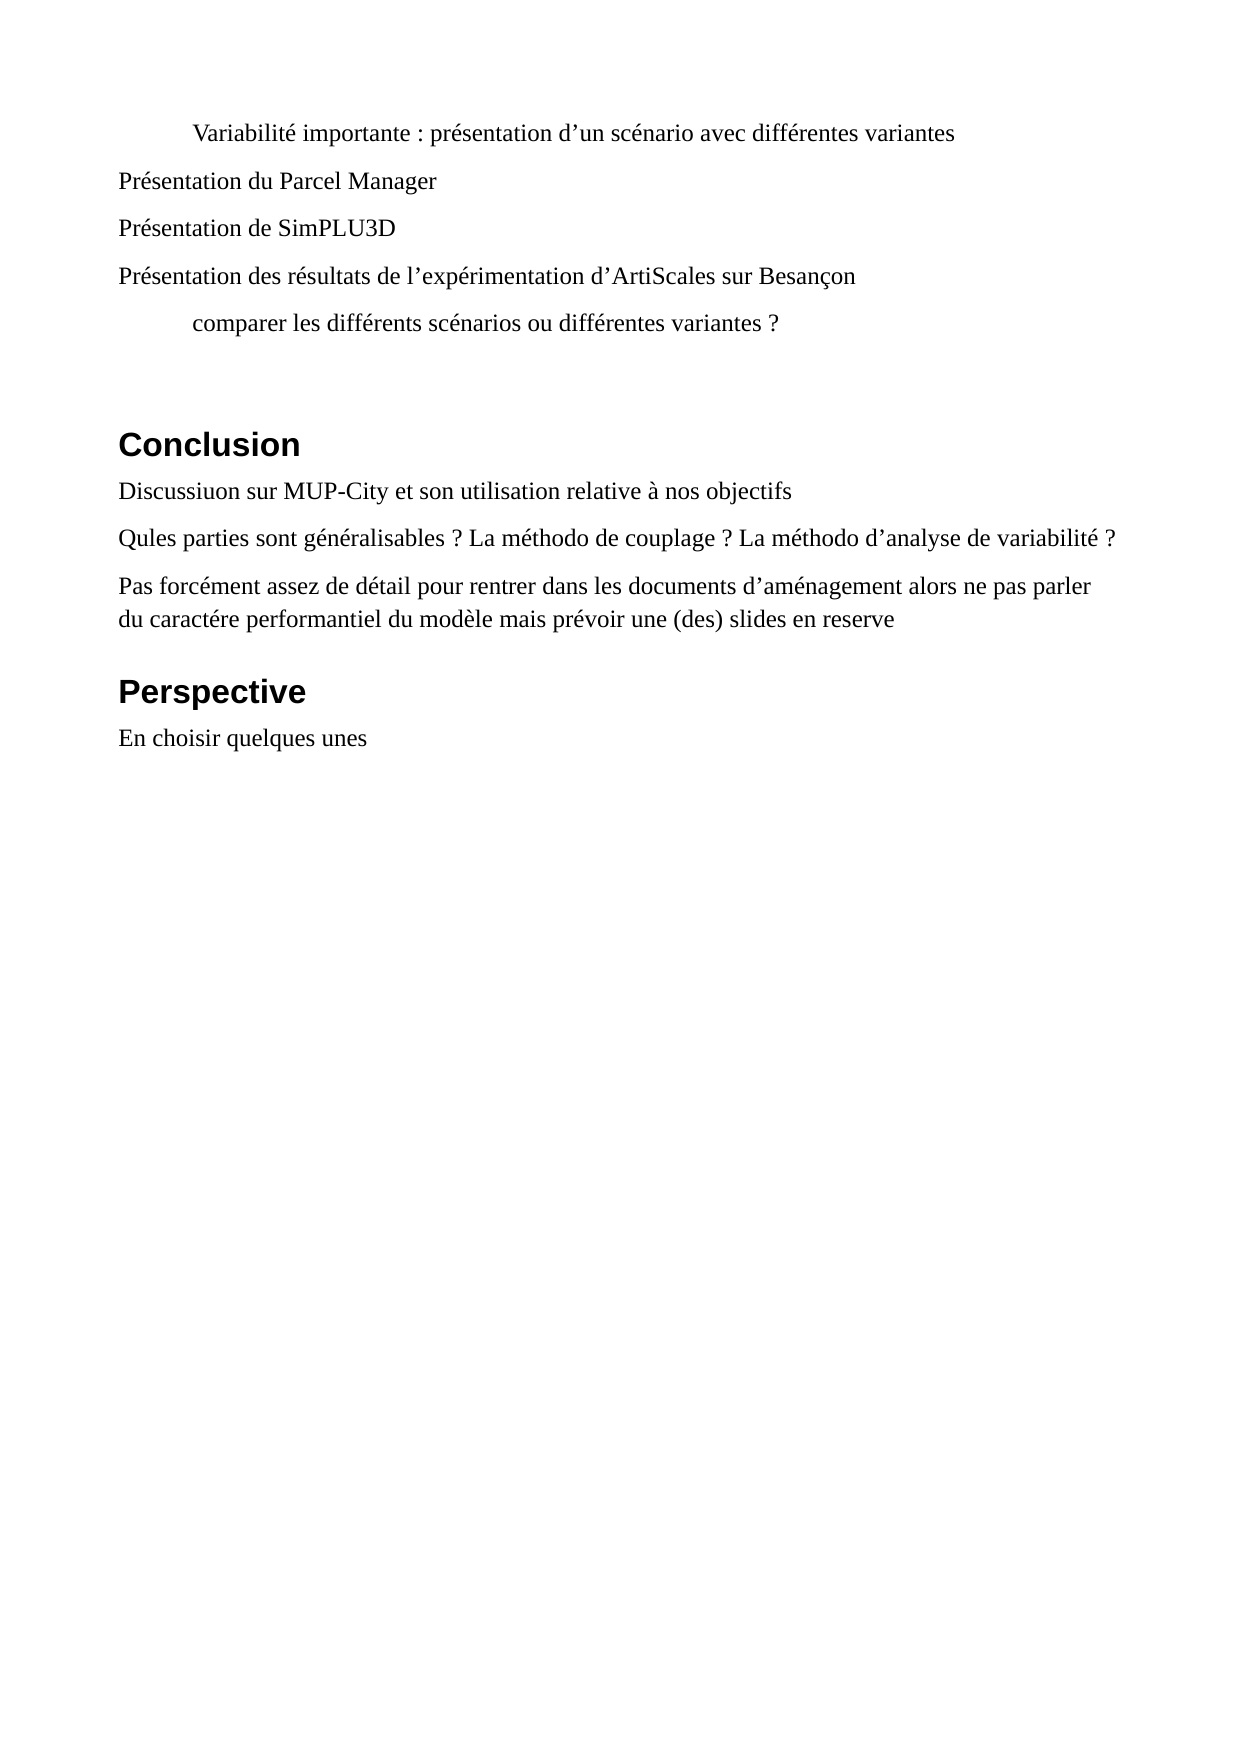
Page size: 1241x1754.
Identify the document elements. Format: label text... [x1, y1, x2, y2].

text Présentation du Parcel Manager [118, 166, 1122, 194]
text Présentation de SimPLU3D [118, 213, 1122, 242]
text Variabilité importante : présentation d’un scénario avec différentes variantes [118, 118, 1122, 147]
text Discussiuon sur MUP-City et son utilisation relative à nos objectifs [118, 476, 1122, 504]
subtitle Conclusion [118, 424, 1122, 463]
text Qules parties sont généralisables ? La méthodo de couplage ? La méthodo d’analyse de variabilité ? [118, 523, 1122, 552]
text Présentation des résultats de l’expérimentation d’ArtiScales sur Besançon [118, 261, 1122, 290]
text Pas forcément assez de détail pour rentrer dans les documents d’aménagement alors ne pas parler du caractére performantiel du modèle mais prévoir une (des) slides en reserve [118, 571, 1122, 633]
text En choisir quelques unes [118, 723, 1122, 752]
text comparer les différents scénarios ou différentes variantes ? [118, 308, 1122, 337]
subtitle Perspective [118, 672, 1122, 711]
